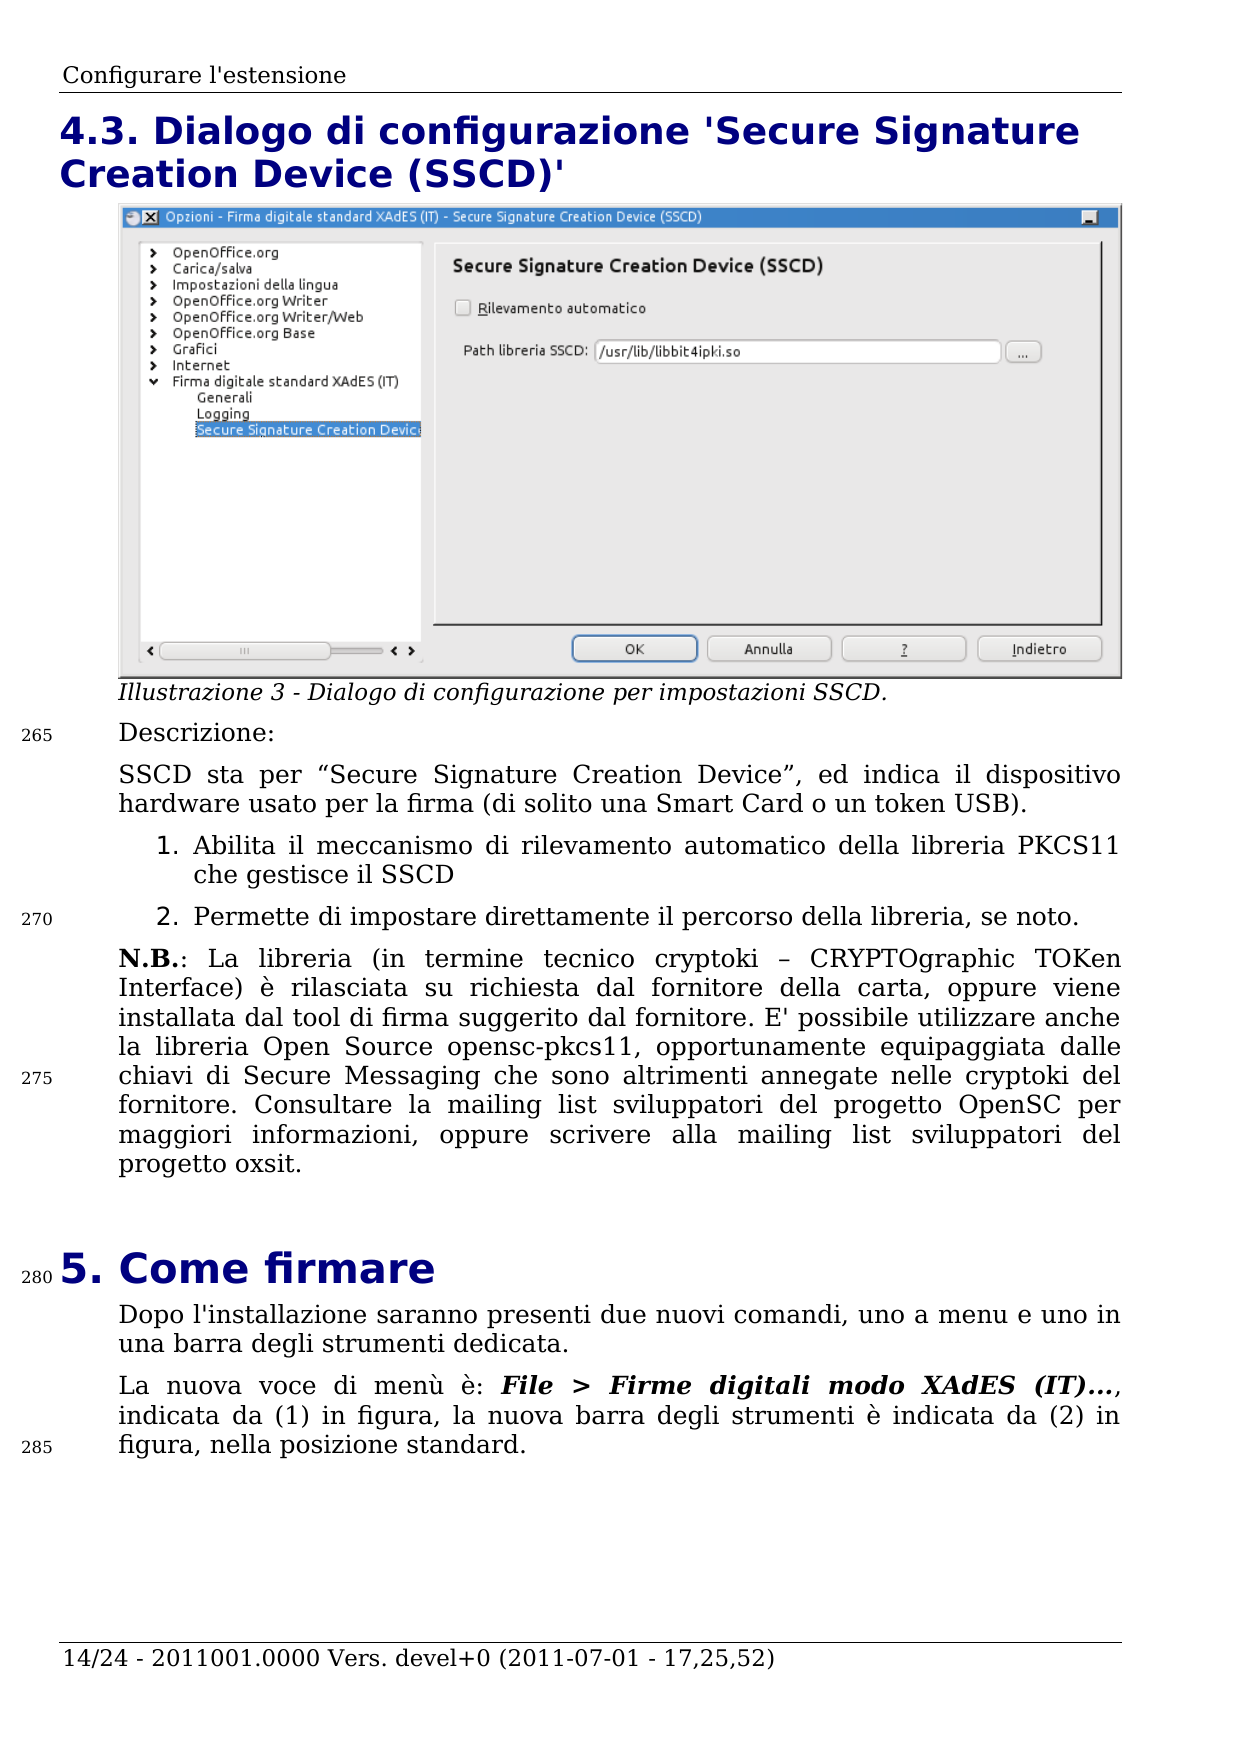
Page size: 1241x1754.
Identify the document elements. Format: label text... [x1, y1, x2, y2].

text Descrizione: [118, 718, 1122, 747]
list Permette di impostare direttamente il percorso della libreria, se noto. [156, 902, 1122, 931]
text Illustrazione 3 - Dialogo di configurazione per impostazioni SSCD. [118, 679, 1122, 706]
subtitle Dialogo di configurazione 'Secure Signature Creation Device (SSCD)' [59, 109, 1122, 197]
text Dopo l'installazione saranno presenti due nuovi comandi, uno a menu e uno in una barra degli strumenti dedicata. [118, 1300, 1122, 1359]
subtitle Come firmare [59, 1245, 1122, 1294]
text N.B.: La libreria (in termine tecnico cryptoki – CRYPTOgraphic TOKen Interface) è rilasciata su richiesta dal fornitore della carta, oppure viene installata dal tool di firma suggerito dal fornitore. E' possibile utilizzare anche la libreria Open Source opensc-pkcs11, opportunamente equipaggiata dalle chiavi di Secure Messaging che sono altrimenti annegate nelle cryptoki del fornitore. Consultare la mailing list sviluppatori del progetto OpenSC per maggiori informazioni, oppure scrivere alla mailing list sviluppatori del progetto oxsit. [118, 944, 1122, 1178]
text La nuova voce di menù è: File > Firme digitali modo XAdES (IT)..., indicata da (1) in figura, la nuova barra degli strumenti è indicata da (2) in figura, nella posizione standard. [118, 1371, 1122, 1459]
text SSCD sta per “Secure Signature Creation Device”, ed indica il dispositivo hardware usato per la firma (di solito una Smart Card o un token USB). [118, 760, 1122, 818]
list Abilita il meccanismo di rilevamento automatico della libreria PKCS11 che gestisce il SSCD [156, 831, 1122, 889]
picture [118, 203, 1123, 679]
